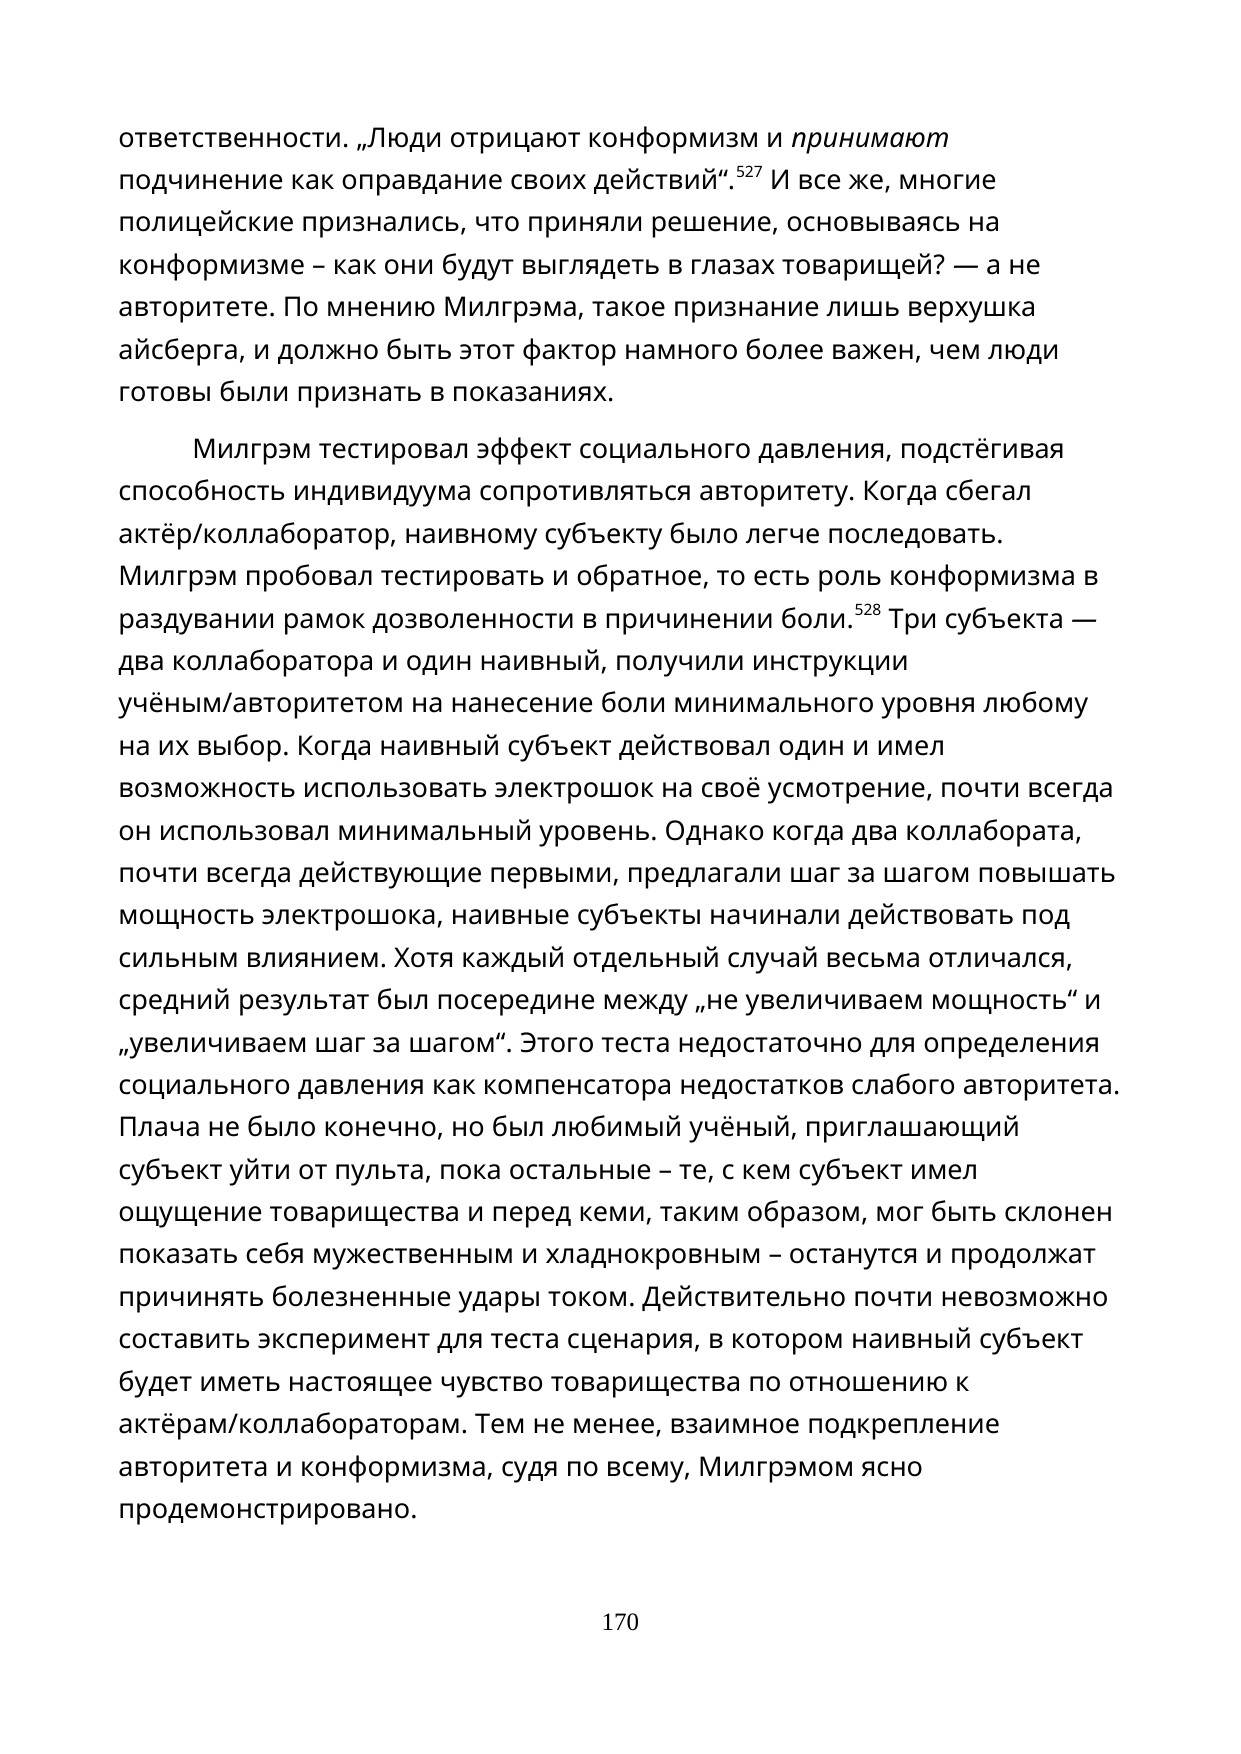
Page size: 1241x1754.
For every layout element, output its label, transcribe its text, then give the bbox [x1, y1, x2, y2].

text ответственности. „Люди отрицают конформизм и принимают подчинение как оправдание своих действий“. И все же, многие полицейские признались, что приняли решение, основываясь на конформизме – как они будут выглядеть в глазах товарищей? — а не авторитете. По мнению Милгрэма, такое признание лишь верхушка айсберга, и должно быть этот фактор намного более важен, чем люди готовы были признать в показаниях. [118, 118, 1122, 409]
text Милгрэм тестировал эффект социального давления, подстёгивая способность индивидуума сопротивляться авторитету. Когда сбегал актёр/коллаборатор, наивному субъекту было легче последовать. Милгрэм пробовал тестировать и обратное, то есть роль конформизма в раздувании рамок дозволенности в причинении боли. Три субъекта — два коллаборатора и один наивный, получили инструкции учёным/авторитетом на нанесение боли минимального уровня любому на их выбор. Когда наивный субъект действовал один и имел возможность использовать электрошок на своё усмотрение, почти всегда он использовал минимальный уровень. Однако когда два коллабората, почти всегда действующие первыми, предлагали шаг за шагом повышать мощность электрошока, наивные субъекты начинали действовать под сильным влиянием. Хотя каждый отдельный случай весьма отличался, средний результат был посередине между „не увеличиваем мощность“ и „увеличиваем шаг за шагом“. Этого теста недостаточно для определения социального давления как компенсатора недостатков слабого авторитета. Плача не было конечно, но был любимый учёный, приглашающий субъект уйти от пульта, пока остальные – те, с кем субъект имел ощущение товарищества и перед кеми, таким образом, мог быть склонен показать себя мужественным и хладнокровным – останутся и продолжат причинять болезненные удары током. Действительно почти невозможно составить эксперимент для теста сценария, в котором наивный субъект будет иметь настоящее чувство товарищества по отношению к актёрам/коллабораторам. Тем не менее, взаимное подкрепление авторитета и конформизма, судя по всему, Милгрэмом ясно продемонстрировано. [118, 429, 1122, 1526]
